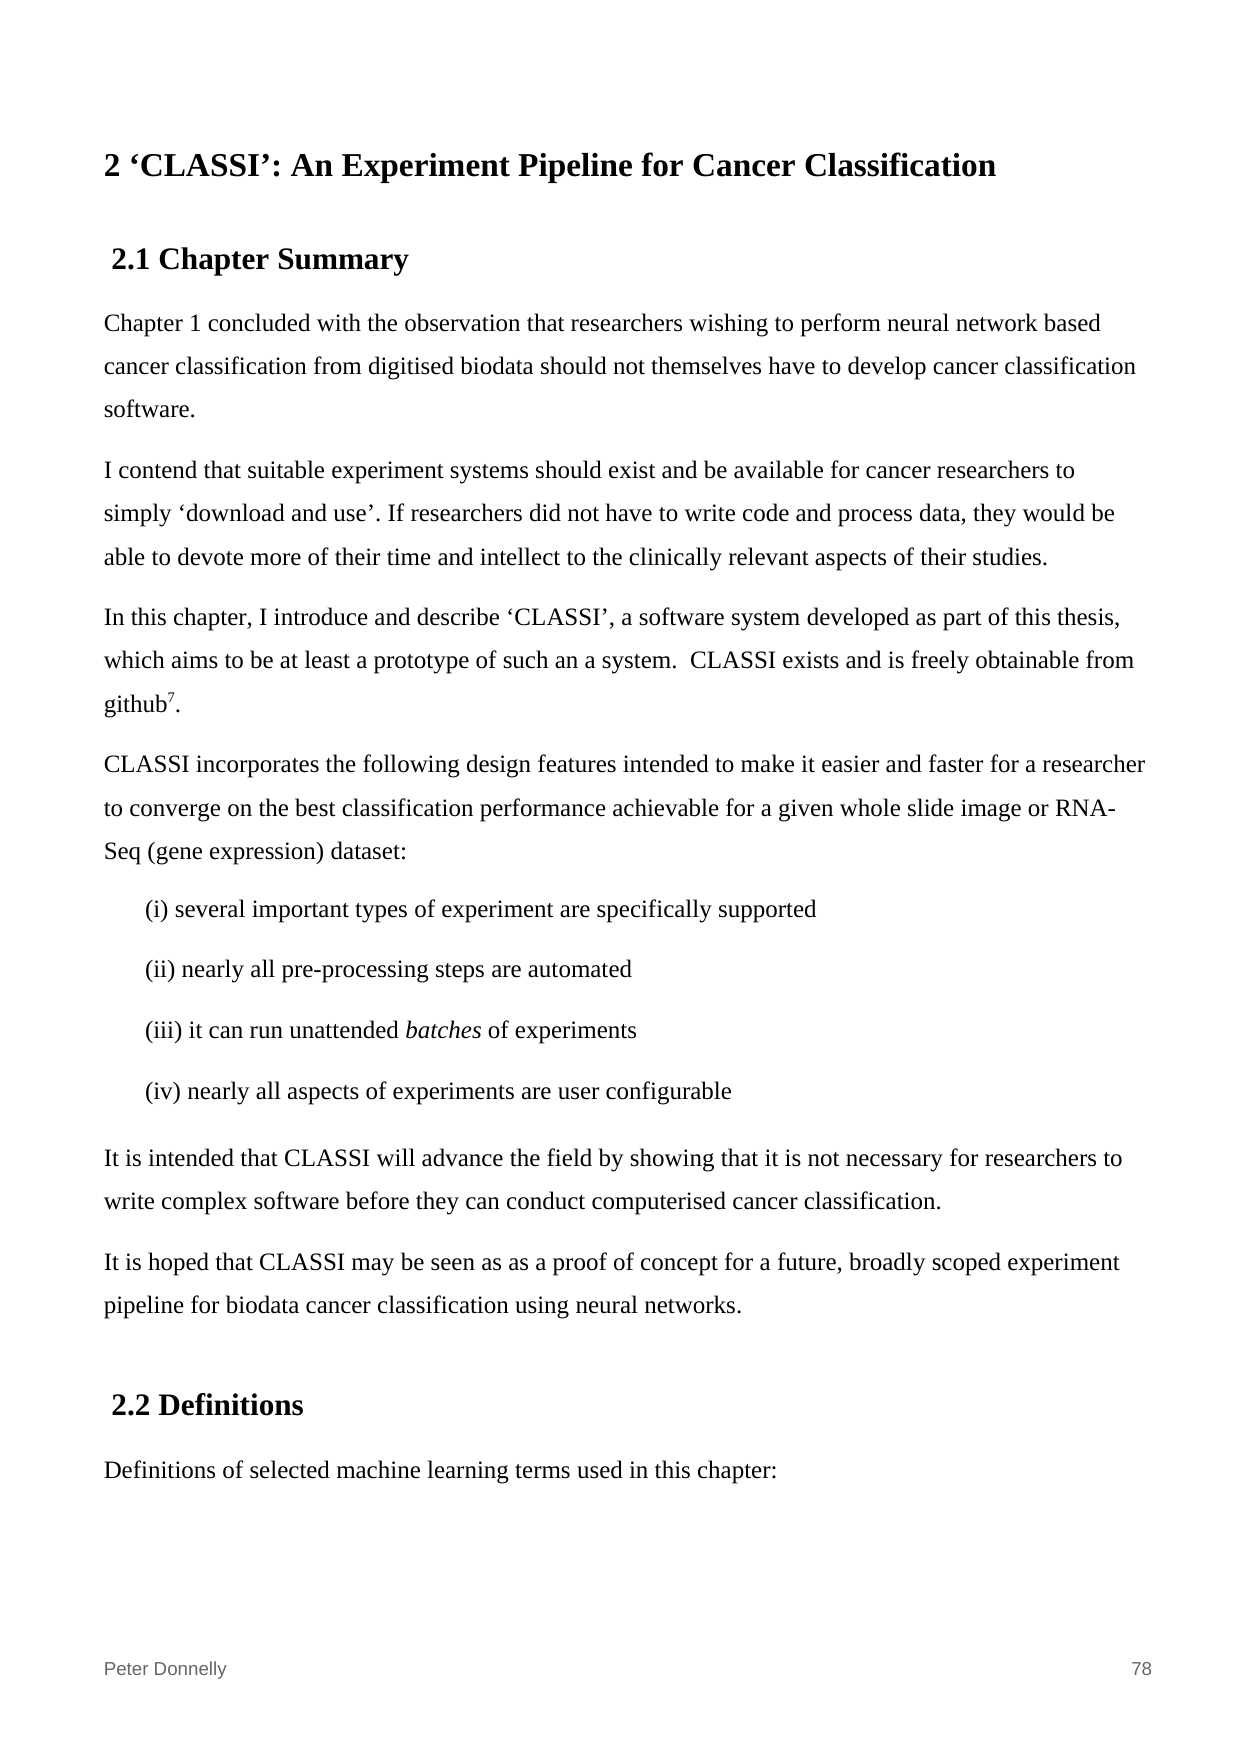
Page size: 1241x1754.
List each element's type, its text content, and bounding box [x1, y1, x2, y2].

text Definitions of selected machine learning terms used in this chapter: [103, 1455, 1146, 1483]
text (iii) it can run unattended batches of experiments [145, 1015, 1146, 1044]
text (i) several important types of experiment are specifically supported [145, 894, 1146, 922]
text It is hoped that CLASSI may be seen as as a proof of concept for a future, broadly scoped experiment pipeline for biodata cancer classification using neural networks. [103, 1247, 1146, 1319]
subtitle ‘CLASSI’: An Experiment Pipeline for Cancer Classification [103, 145, 1146, 183]
text In this chapter, I introduce and describe ‘CLASSI’, a software system developed as part of this thesis, which aims to be at least a prototype of such an a system. CLASSI exists and is freely obtainable from github. [103, 602, 1146, 717]
subtitle Definitions [103, 1386, 1146, 1422]
text It is intended that CLASSI will advance the field by showing that it is not necessary for researchers to write complex software before they can conduct computerised cancer classification. [103, 1143, 1146, 1215]
subtitle Chapter Summary [103, 240, 1146, 276]
text CLASSI incorporates the following design features intended to make it easier and faster for a researcher to converge on the best classification performance achievable for a given whole slide image or RNA-Seq (gene expression) dataset: [103, 749, 1146, 864]
text (ii) nearly all pre-processing steps are automated [145, 954, 1146, 983]
text Chapter 1 concluded with the observation that researchers wishing to perform neural network based cancer classification from digitised biodata should not themselves have to develop cancer classification software. [103, 308, 1146, 423]
text I contend that suitable experiment systems should exist and be available for cancer researchers to simply ‘download and use’. If researchers did not have to write code and process data, they would be able to devote more of their time and intellect to the clinically relevant aspects of their studies. [103, 455, 1146, 570]
text (iv) nearly all aspects of experiments are user configurable [145, 1076, 1146, 1105]
